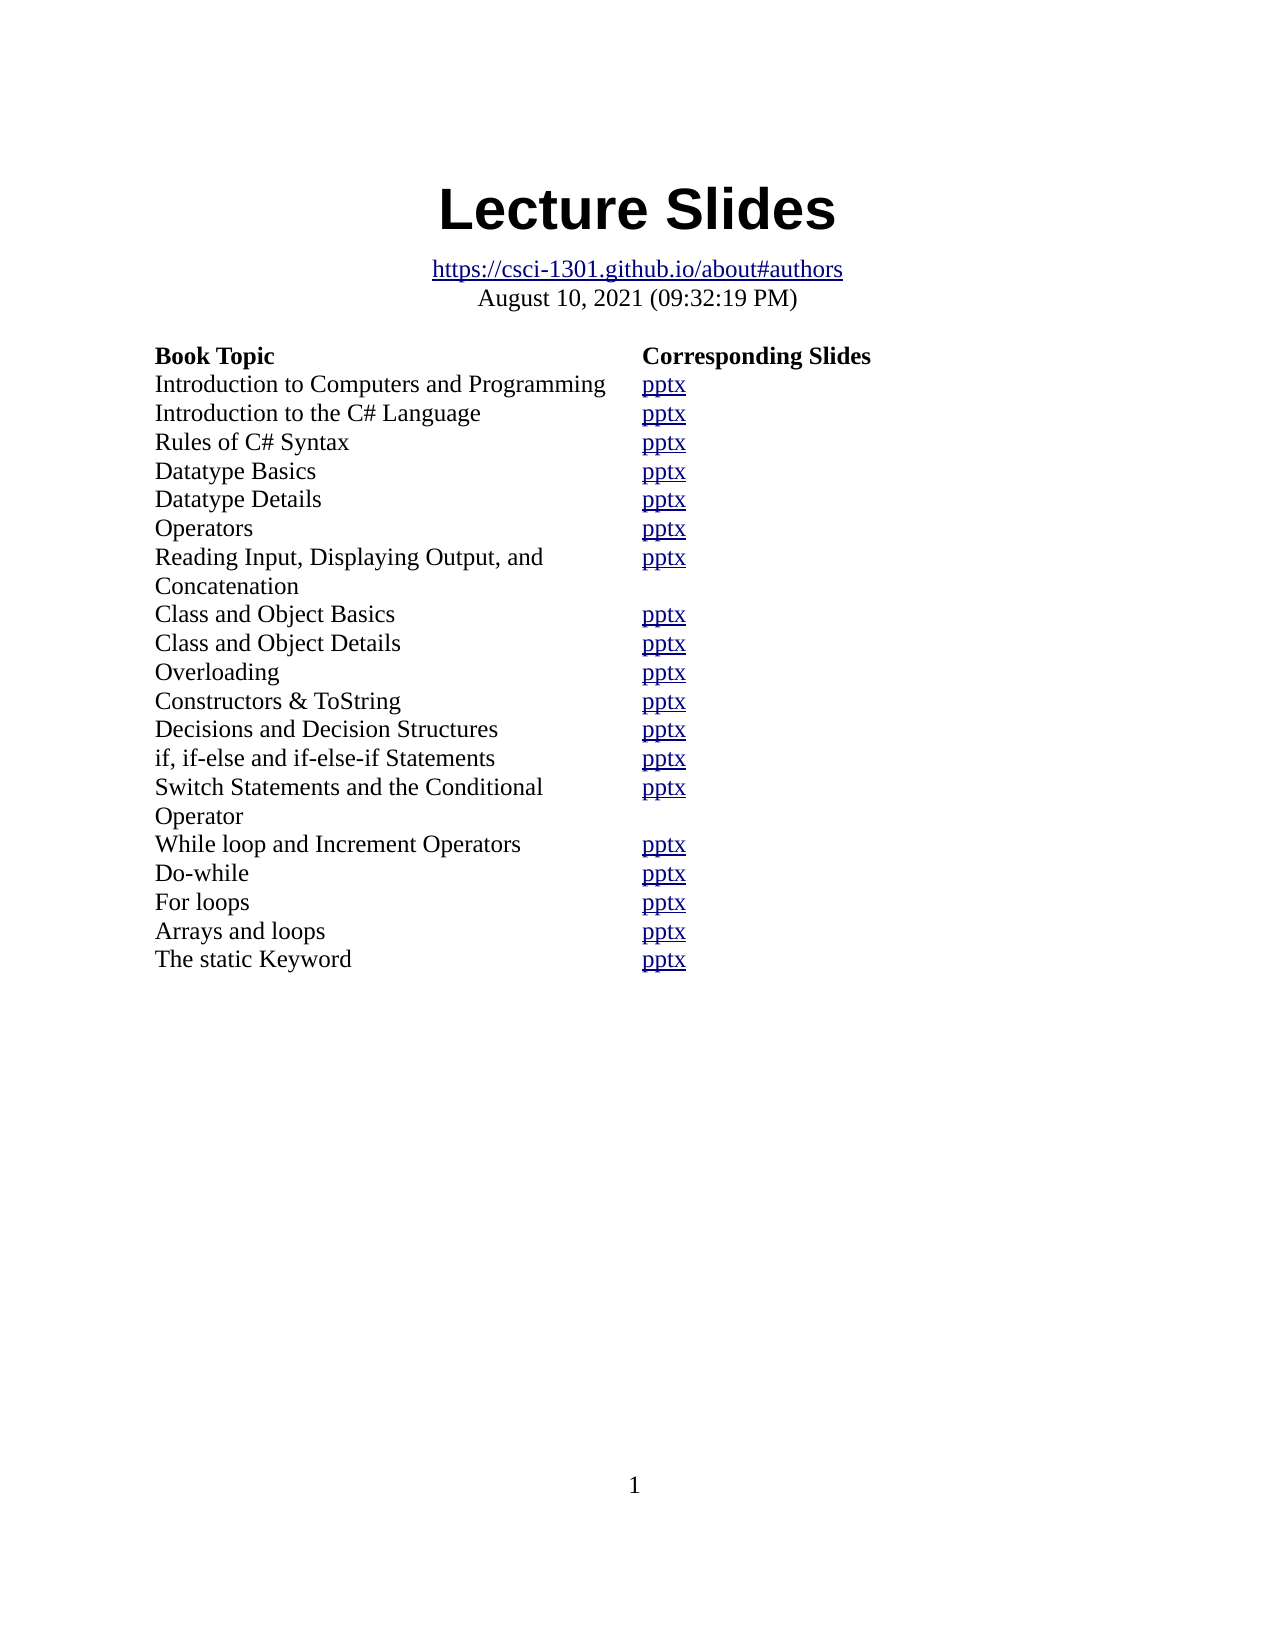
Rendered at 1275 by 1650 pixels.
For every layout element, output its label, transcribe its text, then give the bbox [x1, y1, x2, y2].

table_cell While loop and Increment Operators [150, 830, 637, 858]
table_cell pptx [638, 772, 1125, 829]
table_cell pptx [638, 542, 1125, 599]
table_cell Do-while [150, 858, 637, 887]
table_cell pptx [638, 513, 1125, 542]
table_cell pptx [638, 743, 1125, 772]
table_cell pptx [638, 600, 1125, 628]
table_cell Switch Statements and the Conditional Operator [150, 772, 637, 829]
table_cell Arrays and loops [150, 916, 637, 944]
text August 10, 2021 (09:32:19 PM) [150, 283, 1125, 312]
table_cell pptx [638, 686, 1125, 714]
table_header Book Topic [150, 341, 637, 369]
table_cell pptx [638, 485, 1125, 513]
table_cell pptx [638, 858, 1125, 887]
table_cell pptx [638, 427, 1125, 456]
table_cell pptx [638, 945, 1125, 973]
table_cell Overloading [150, 657, 637, 686]
table_cell pptx [638, 370, 1125, 398]
table_cell For loops [150, 887, 637, 916]
table_cell pptx [638, 628, 1125, 657]
table_cell Class and Object Basics [150, 600, 637, 628]
table_cell pptx [638, 456, 1125, 484]
title Lecture Slides [150, 175, 1125, 242]
table_cell if, if-else and if-else-if Statements [150, 743, 637, 772]
table_cell Reading Input, Displaying Output, and Concatenation [150, 542, 637, 599]
table_cell Datatype Details [150, 485, 637, 513]
table_cell pptx [638, 916, 1125, 944]
table_cell Constructors & ToString [150, 686, 637, 714]
table_cell pptx [638, 398, 1125, 427]
table_cell pptx [638, 715, 1125, 743]
table_cell The static Keyword [150, 945, 637, 973]
table_header Corresponding Slides [638, 341, 1125, 369]
table_cell pptx [638, 657, 1125, 686]
table_cell Datatype Basics [150, 456, 637, 484]
table_cell Decisions and Decision Structures [150, 715, 637, 743]
text https://csci-1301.github.io/about#authors [150, 254, 1125, 283]
table_cell pptx [638, 887, 1125, 916]
table_cell Class and Object Details [150, 628, 637, 657]
table_cell Operators [150, 513, 637, 542]
table_cell Introduction to the C# Language [150, 398, 637, 427]
table_cell Rules of C# Syntax [150, 427, 637, 456]
table_cell pptx [638, 830, 1125, 858]
table_cell Introduction to Computers and Programming [150, 370, 637, 398]
